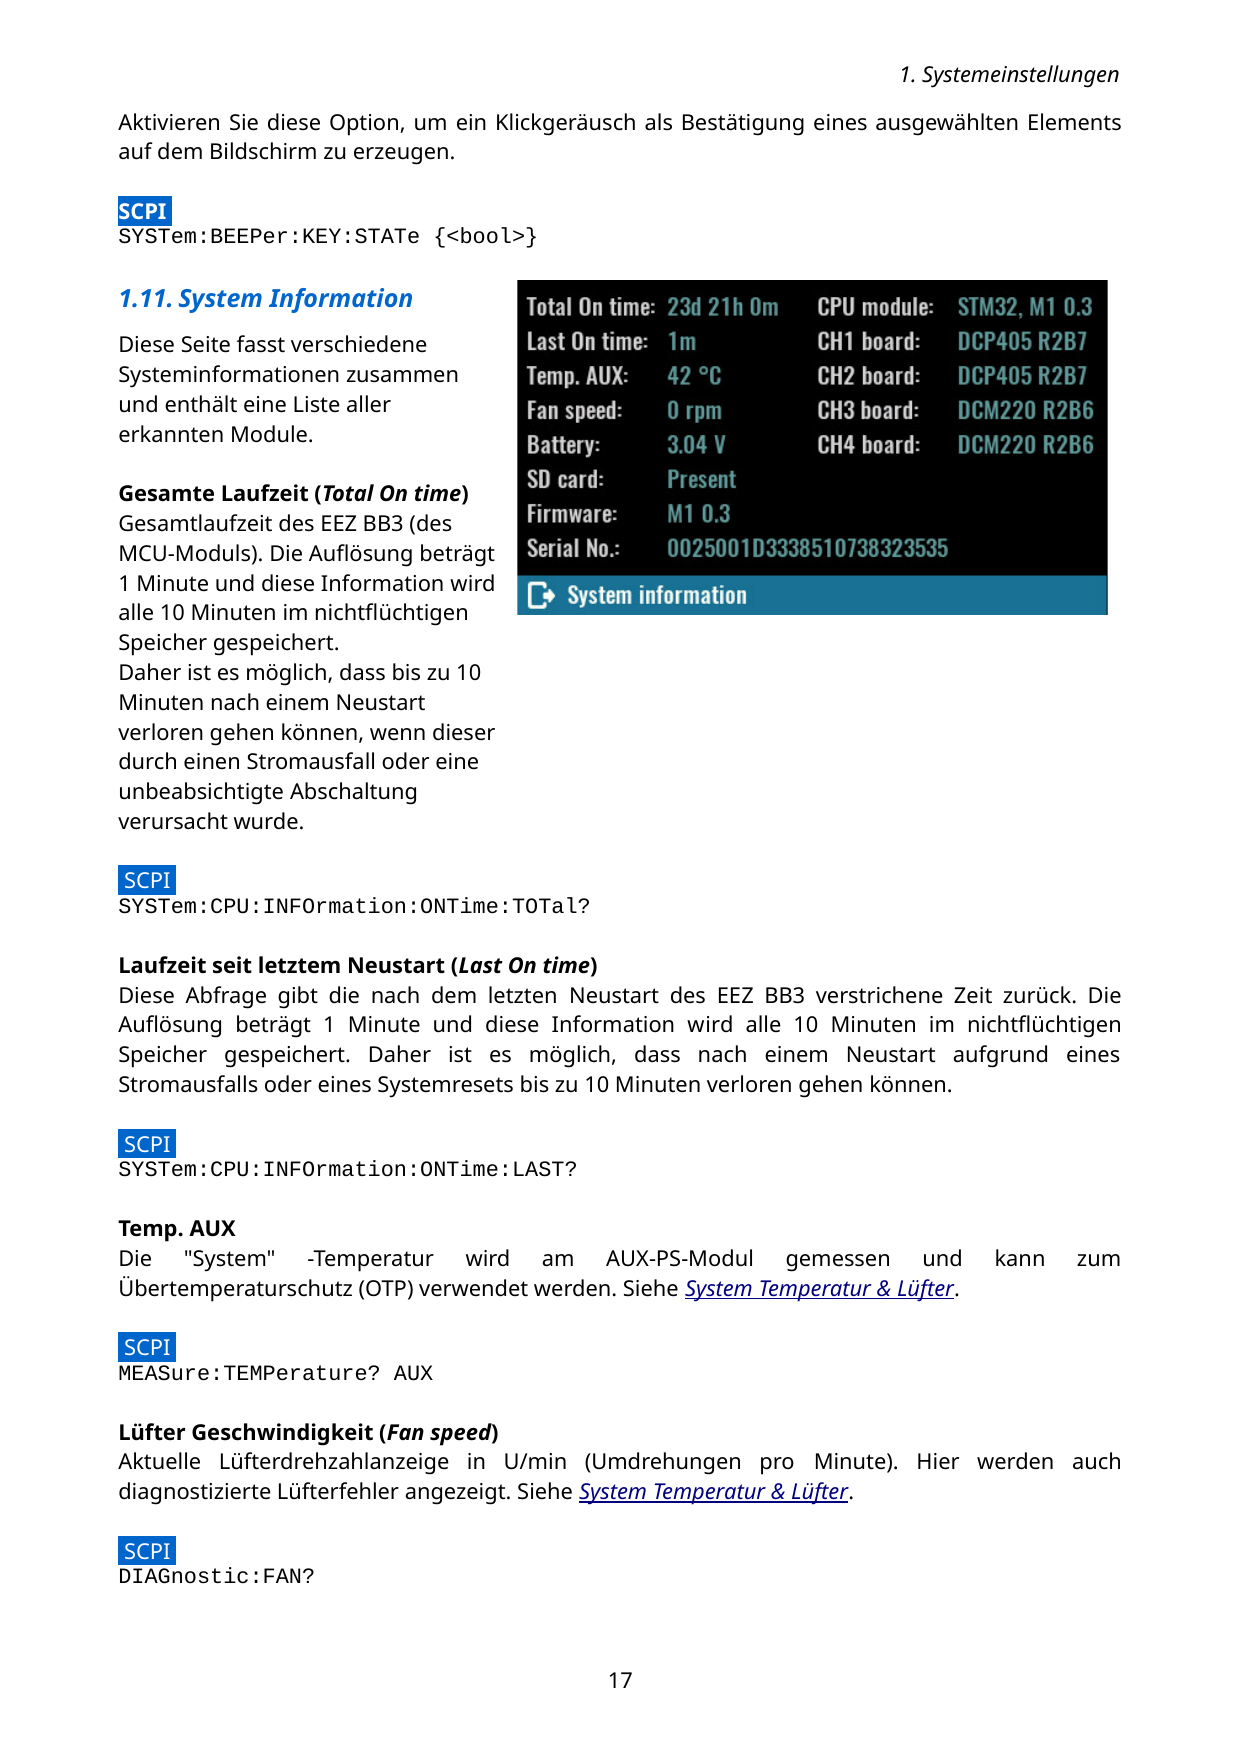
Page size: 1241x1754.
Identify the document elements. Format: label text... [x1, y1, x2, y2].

text SCPI [118, 1128, 1122, 1158]
table_header [502, 280, 1123, 865]
text Laufzeit seit letztem Neustart (Last On time) [118, 950, 1122, 979]
table_header System Information Diese Seite fasst verschiedene Systeminformationen zusammen und enthält eine Liste aller erkannten Module. Gesamte Laufzeit (Total On time) Gesamtlaufzeit des EEZ BB3 (des MCU-Moduls). Die Auflösung beträgt 1 Minute und diese Information wird alle 10 Minuten im nichtflüchtigen Speicher gespeichert. Daher ist es möglich, dass bis zu 10 Minuten nach einem Neustart verloren gehen können, wenn dieser durch einen Stromausfall oder eine unbeabsichtigte Abschaltung verursacht wurde. [118, 280, 502, 865]
text SCPI [118, 865, 1122, 895]
text MEASure:TEMPerature? AUX [118, 1362, 1122, 1387]
text Die "System" -Temperatur wird am AUX-PS-Modul gemessen und kann zum Übertemperaturschutz (OTP) verwendet werden. Siehe System Temperatur & Lüfter. [118, 1243, 1122, 1302]
text SYSTem:CPU:INFOrmation:ONTime:TOTal? [118, 895, 1122, 920]
text Lüfter Geschwindigkeit (Fan speed) [118, 1416, 1122, 1446]
text SYSTem:CPU:INFOrmation:ONTime:LAST? [118, 1158, 1122, 1183]
table_cell Aktivieren Sie diese Option, um ein Klickgeräusch als Bestätigung eines ausgewählten Elements auf dem Bildschirm zu erzeugen. SCPI SYSTem:BEEPer:KEY:STATe {<bool>} [118, 107, 1123, 251]
text Temp. AUX [118, 1213, 1122, 1243]
text SCPI [118, 1536, 1122, 1565]
text Diese Abfrage gibt die nach dem letzten Neustart des EEZ BB3 verstrichene Zeit zurück. Die Auflösung beträgt 1 Minute und diese Information wird alle 10 Minuten im nichtflüchtigen Speicher gespeichert. Daher ist es möglich, dass nach einem Neustart aufgrund eines Stromausfalls oder eines Systemresets bis zu 10 Minuten verloren gehen können. [118, 979, 1122, 1099]
text DIAGnostic:FAN? [118, 1565, 1122, 1590]
text Aktuelle Lüfterdrehzahlanzeige in U/min (Umdrehungen pro Minute). Hier werden auch diagnostizierte Lüfterfehler angezeigt. Siehe System Temperatur & Lüfter. [118, 1446, 1122, 1506]
picture [517, 280, 1108, 615]
text SCPI [118, 1332, 1122, 1362]
